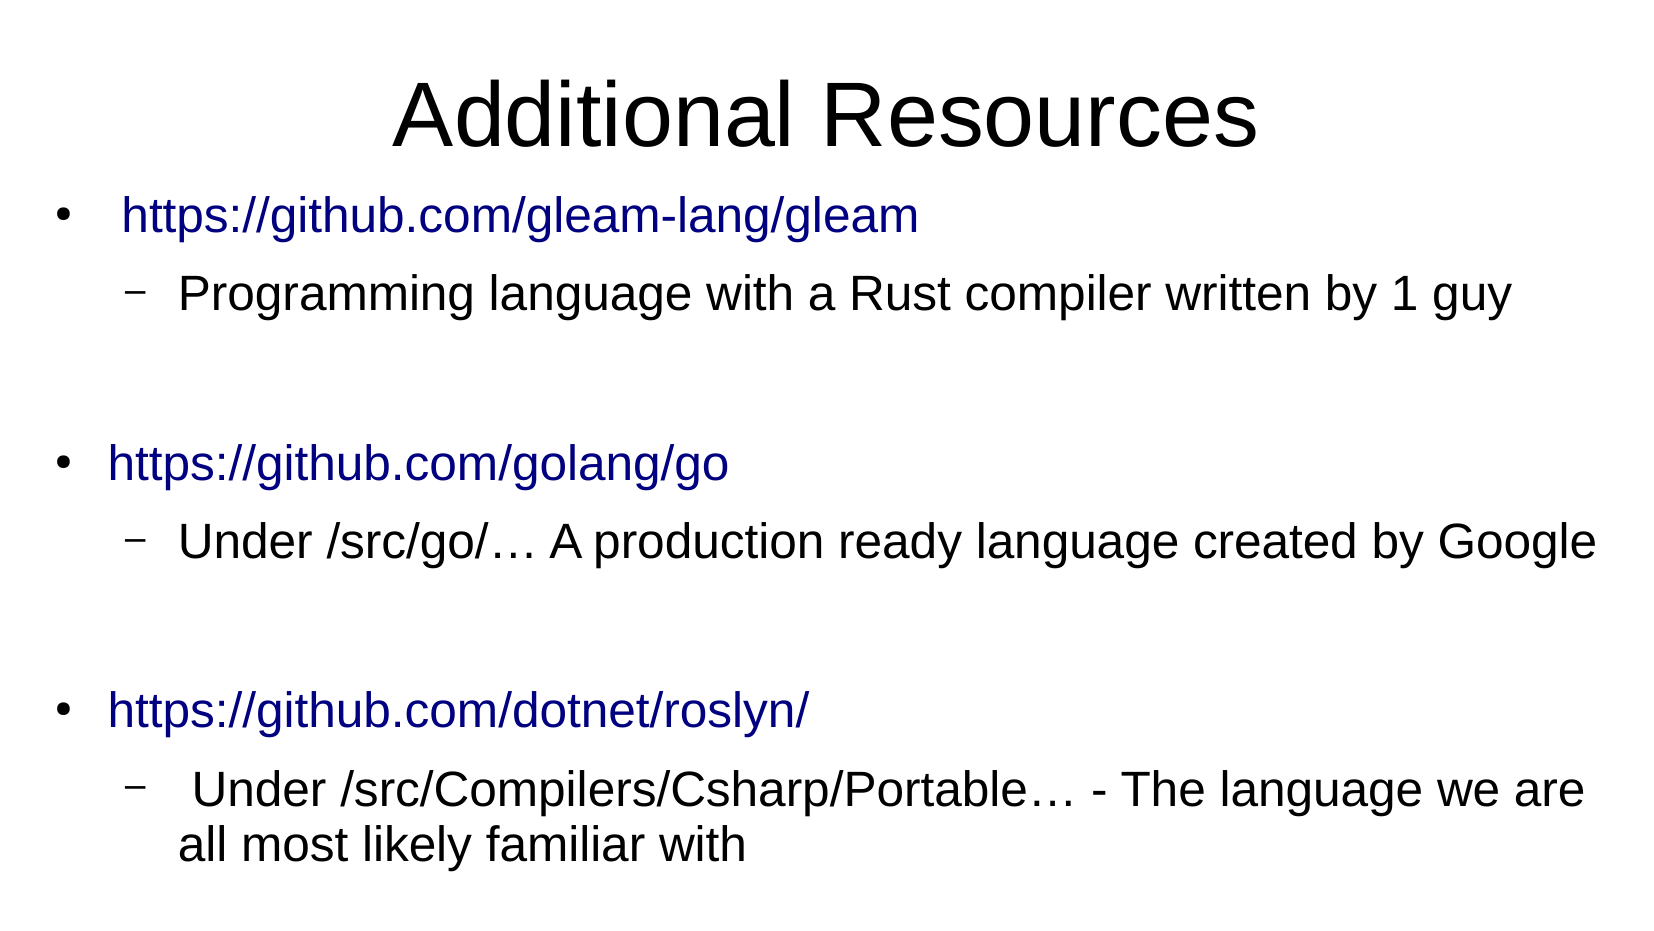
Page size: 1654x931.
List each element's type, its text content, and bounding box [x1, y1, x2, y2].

title Additional Resources [82, 37, 1571, 187]
list https://github.com/gleam-lang/gleam Programming language with a Rust compiler written by 1 guy https://github.com/golang/go Under /src/go/… A production ready language created by Google https://github.com/dotnet/roslyn/ Under /src/Compilers/Csharp/Portable… - The language we are all most likely familiar with [37, 187, 1613, 901]
